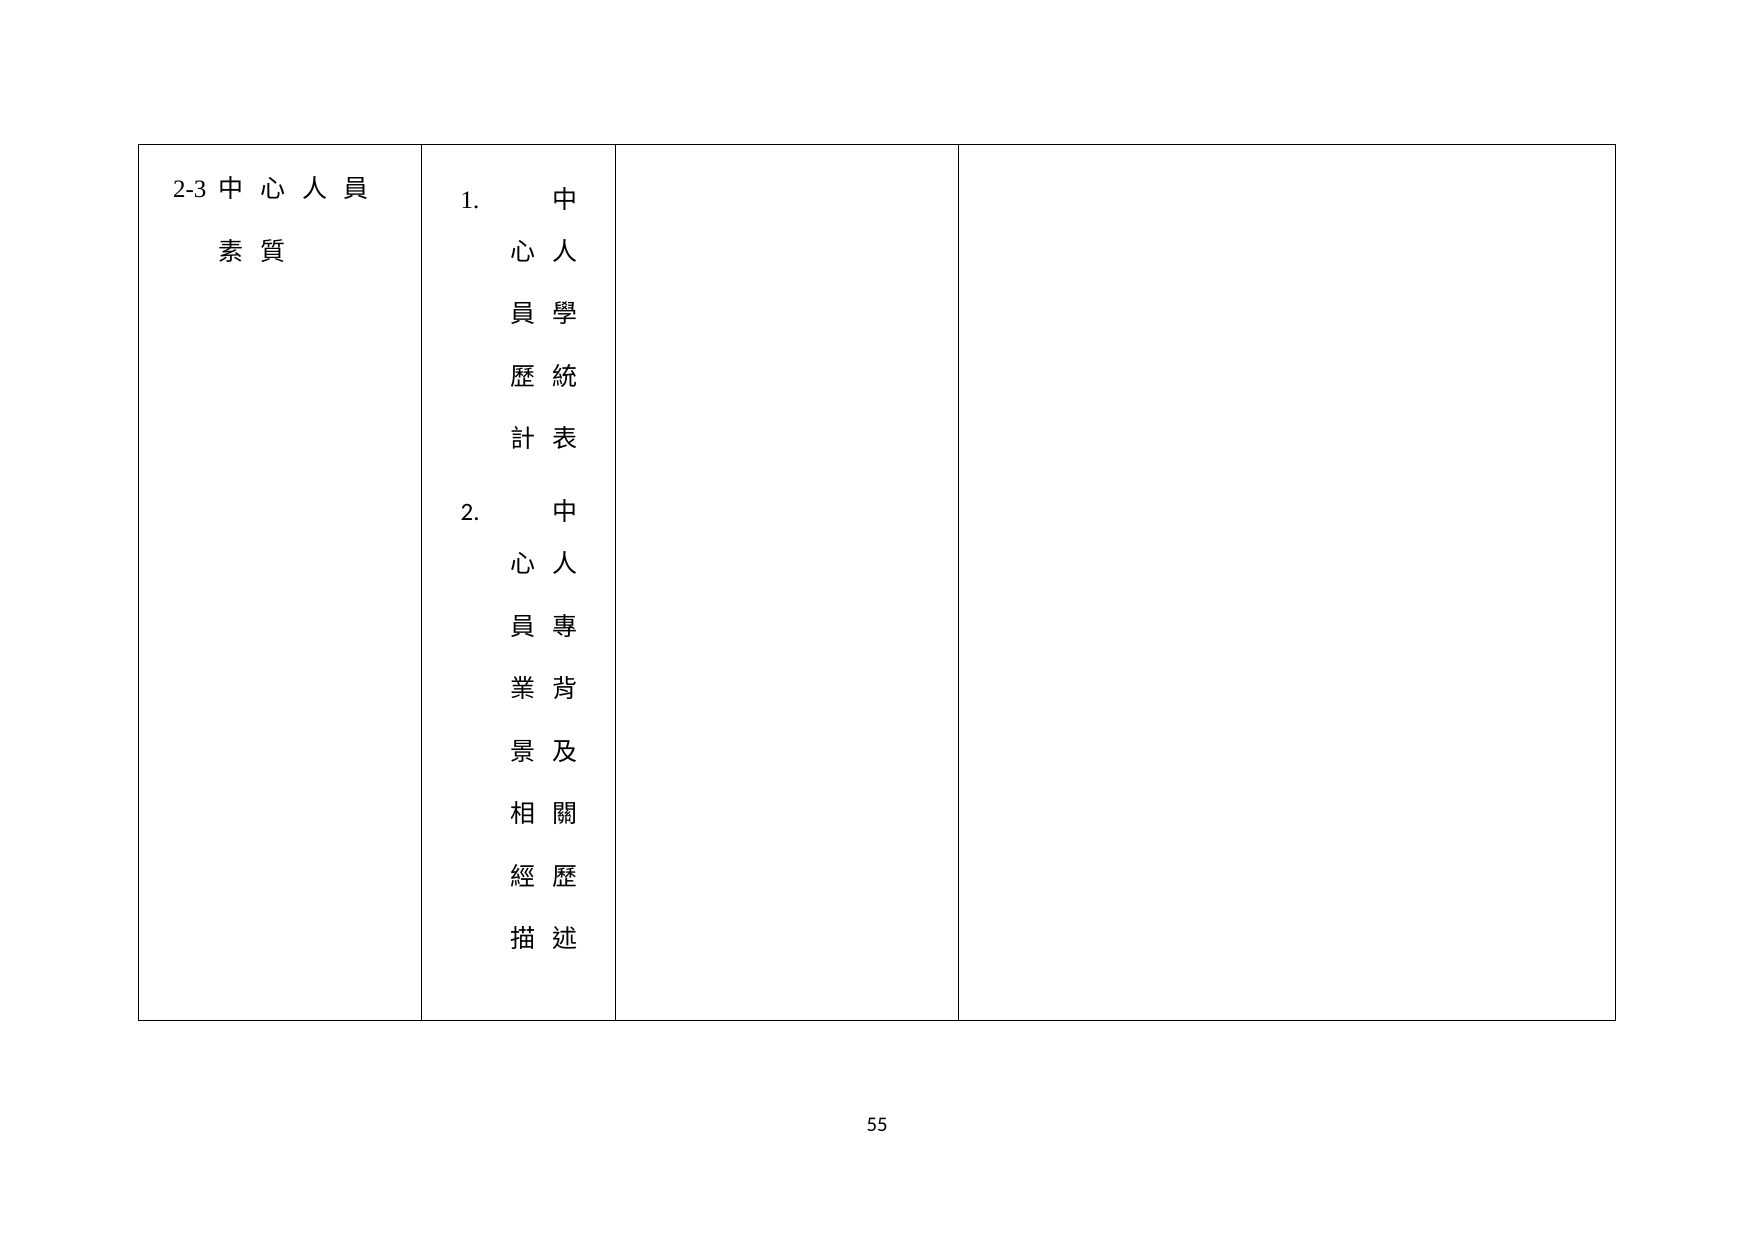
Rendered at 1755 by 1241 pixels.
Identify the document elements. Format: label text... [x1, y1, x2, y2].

table_cell [616, 145, 958, 1020]
table_cell 2-3中心人員素質 [139, 145, 421, 1020]
table_cell [959, 145, 1615, 1020]
table_cell 中心人員學歷統計表 中心人員專業背景及相關經歷描述 [422, 145, 615, 1020]
